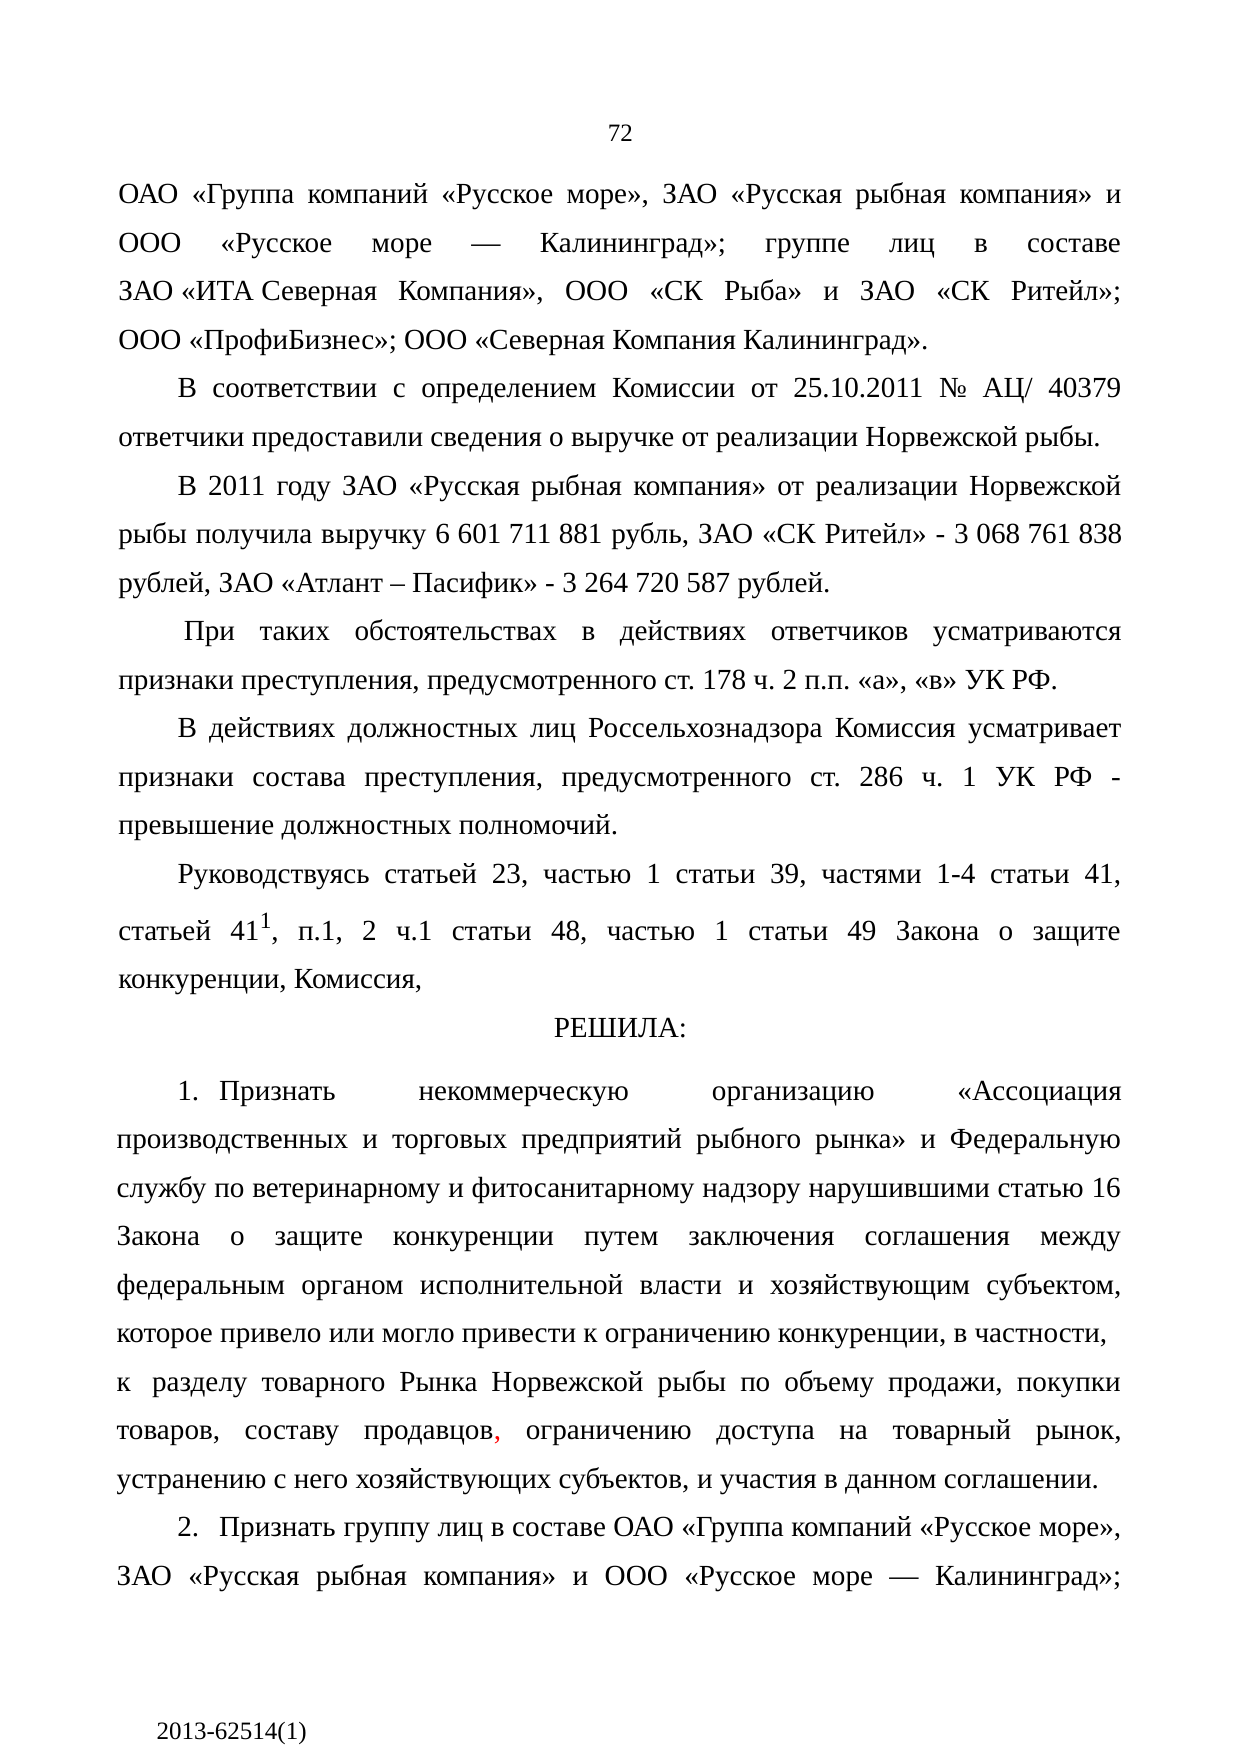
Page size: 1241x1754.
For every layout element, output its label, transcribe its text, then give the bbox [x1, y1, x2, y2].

list Признать некоммерческую организацию «Ассоциация производственных и торговых предприятий рыбного рынка» и Федеральную службу по ветеринарному и фитосанитарному надзору нарушившими статью 16 Закона о защите конкуренции путем заключения соглашения между федеральным органом исполнительной власти и хозяйствующим субъектом, которое привело или могло привести к ограничению конкуренции, в частности, к разделу товарного Рынка Норвежской рыбы по объему продажи, покупки товаров, составу продавцов, ограничению доступа на товарный рынок, устранению с него хозяйствующих субъектов, и участия в данном соглашении. [116, 1073, 1122, 1494]
list Признать группу лиц в составе ОАО «Группа компаний «Русское море», ЗАО «Русская рыбная компания» и ООО «Русское море — Калининград»; [116, 1509, 1122, 1592]
text РЕШИЛА: [118, 1010, 1122, 1043]
text В 2011 году ЗАО «Русская рыбная компания» от реализации Норвежской рыбы получила выручку 6 601 711 881 рубль, ЗАО «СК Ритейл» - 3 068 761 838 рублей, ЗАО «Атлант – Пасифик» - 3 264 720 587 рублей. [118, 468, 1122, 598]
text При таких обстоятельствах в действиях ответчиков усматриваются признаки преступления, предусмотренного ст. 178 ч. 2 п.п. «а», «в» УК РФ. [118, 613, 1122, 695]
text Руководствуясь статьей 23, частью 1 статьи 39, частями 1-4 статьи 41, статьей 411, п.1, 2 ч.1 статьи 48, частью 1 статьи 49 Закона о защите конкуренции, Комиссия, [118, 856, 1122, 995]
text В действиях должностных лиц Россельхознадзора Комиссия усматривает признаки состава преступления, предусмотренного ст. 286 ч. 1 УК РФ - превышение должностных полномочий. [118, 710, 1122, 841]
text ОАО «Группа компаний «Русское море», ЗАО «Русская рыбная компания» и ООО «Русское море — Калининград»; группе лиц в составе ЗАО «ИТА Северная Компания», ООО «СК Рыба» и ЗАО «СК Ритейл»; ООО «ПрофиБизнес»; ООО «Северная Компания Калининград». [118, 176, 1122, 356]
text В соответствии с определением Комиссии от 25.10.2011 № АЦ/ 40379 ответчики предоставили сведения о выручке от реализации Норвежской рыбы. [118, 371, 1122, 453]
